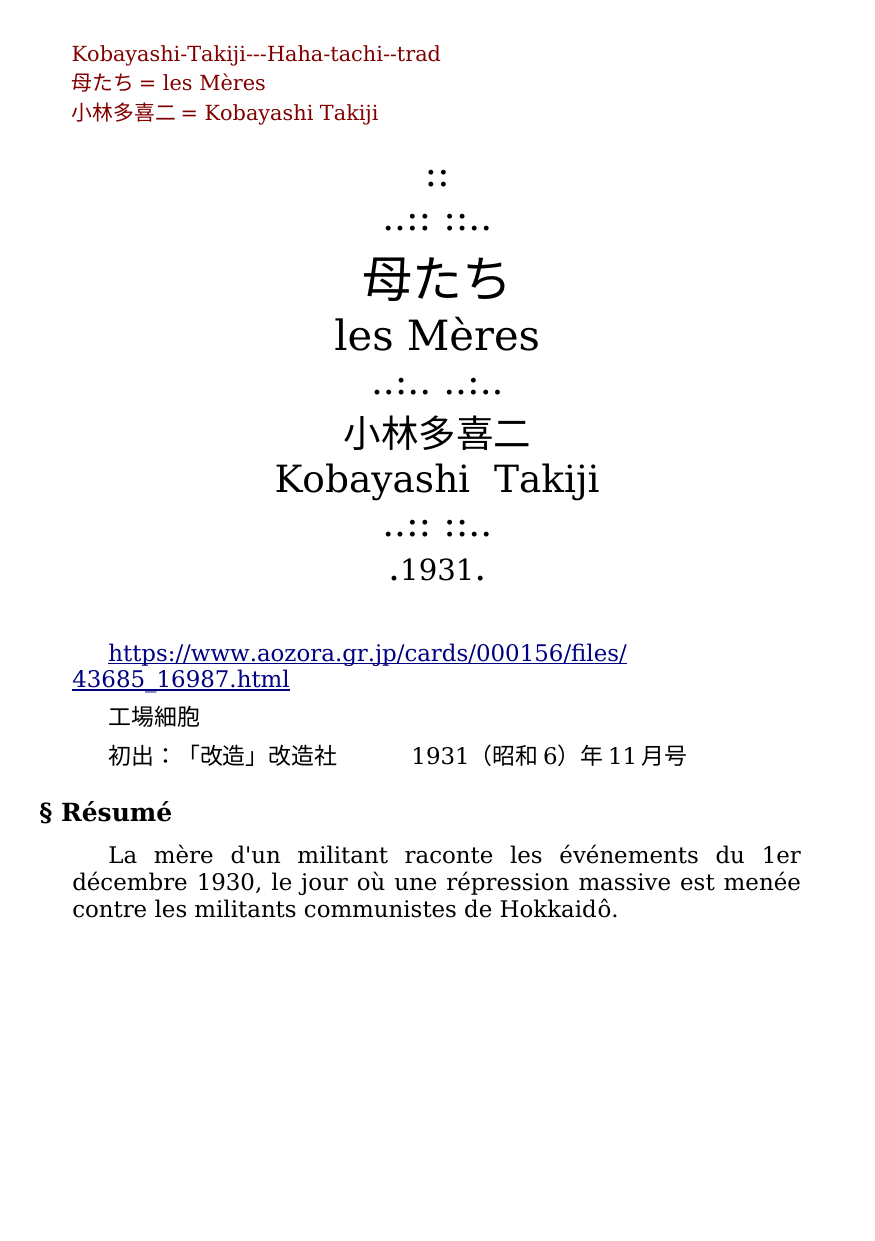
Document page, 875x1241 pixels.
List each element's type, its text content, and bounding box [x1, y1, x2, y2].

text Kobayashi-Takiji---Haha-tachi--trad [71, 42, 803, 66]
text https://www.aozora.gr.jp/cards/000156/files/43685_16987.html [72, 640, 802, 693]
subtitle § Résumé [36, 795, 838, 831]
subtitle :: ..:: ::.. 母たち les Mères ..:.. ..:.. 小林多喜二 Kobayashi Takiji ..:: ::.. .1931. [36, 152, 838, 589]
text La mère d'un militant raconte les événements du 1er décembre 1930, le jour où une répression massive est menée contre les militants communistes de Hokkaidô. [72, 842, 802, 922]
text 工場細胞 [72, 699, 802, 732]
text 初出：「改造」改造社 1931（昭和6）年11月号 [72, 738, 802, 771]
text 母たち = les Mères [71, 66, 803, 96]
text 小林多喜二 = Kobayashi Takiji [71, 96, 803, 127]
